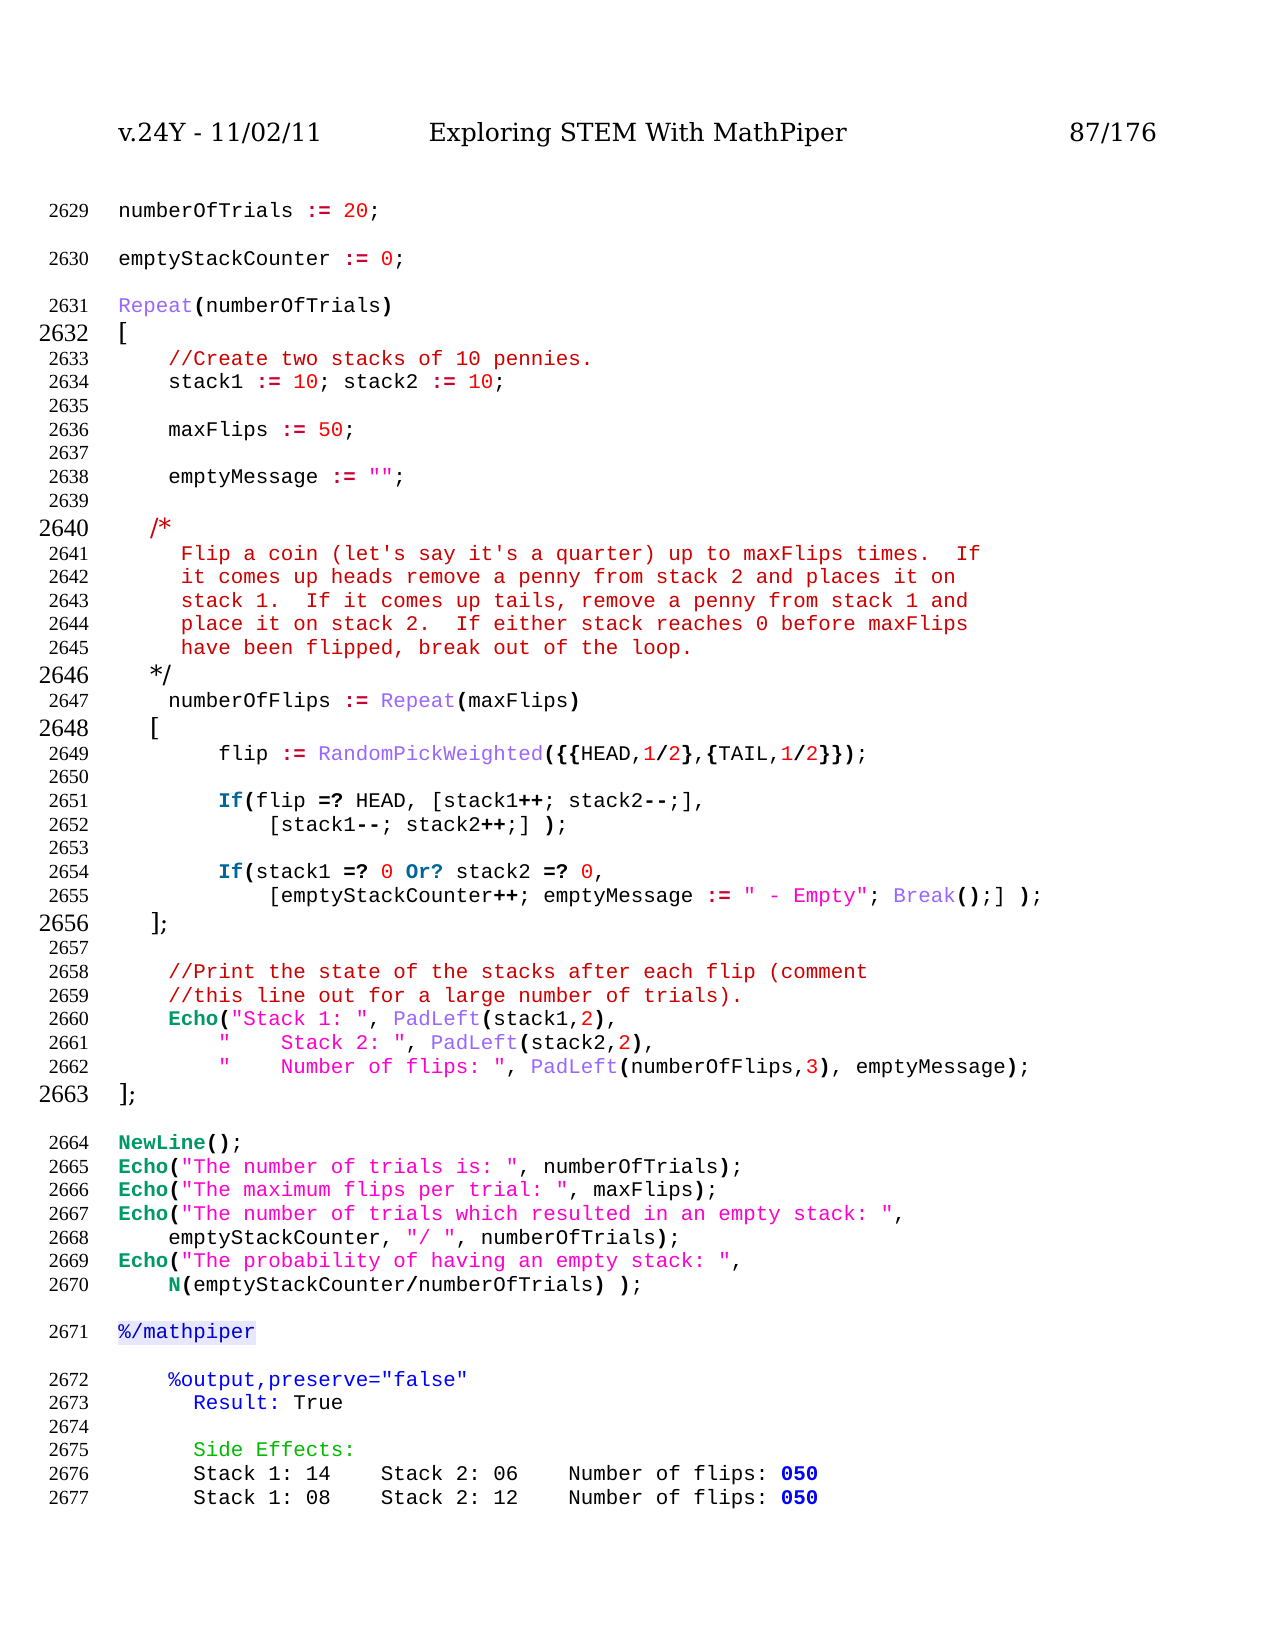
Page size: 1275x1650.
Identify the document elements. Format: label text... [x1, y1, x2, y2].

text ]; [118, 908, 1157, 937]
text emptyStackCounter, "/ ", numberOfTrials); [118, 1227, 1157, 1250]
text flip := RandomPickWeighted({{HEAD,1/2},{TAIL,1/2}}); [118, 743, 1157, 766]
text [ [118, 319, 1157, 348]
text [emptyStackCounter++; emptyMessage := " - Empty"; Break();] ); [118, 884, 1157, 908]
text numberOfTrials := 20; [118, 200, 1157, 224]
text Stack 1: 14 Stack 2: 06 Number of flips: 050 [118, 1463, 1157, 1487]
text N(emptyStackCounter/numberOfTrials) ); [118, 1274, 1157, 1298]
text " Stack 2: ", PadLeft(stack2,2), [118, 1032, 1157, 1056]
text %output,preserve="false" [118, 1368, 1157, 1392]
text NewLine(); [118, 1132, 1157, 1156]
text Echo("The maximum flips per trial: ", maxFlips); [118, 1179, 1157, 1203]
text Echo("The number of trials which resulted in an empty stack: ", [118, 1203, 1157, 1227]
text Echo("Stack 1: ", PadLeft(stack1,2), [118, 1008, 1157, 1032]
text Side Effects: [118, 1439, 1157, 1463]
text [stack1--; stack2++;] ); [118, 814, 1157, 837]
text ]; [118, 1079, 1157, 1108]
text //this line out for a large number of trials). [118, 985, 1157, 1008]
text Result: True [118, 1392, 1157, 1416]
text maxFlips := 50; [118, 419, 1157, 442]
text Echo("The probability of having an empty stack: ", [118, 1250, 1157, 1274]
text place it on stack 2. If either stack reaches 0 before maxFlips [118, 613, 1157, 637]
text Echo("The number of trials is: ", numberOfTrials); [118, 1156, 1157, 1179]
text Repeat(numberOfTrials) [118, 295, 1157, 319]
text %/mathpiper [118, 1321, 1157, 1345]
text emptyStackCounter := 0; [118, 248, 1157, 271]
text numberOfFlips := Repeat(maxFlips) [118, 690, 1157, 713]
text If(stack1 =? 0 Or? stack2 =? 0, [118, 861, 1157, 884]
text " Number of flips: ", PadLeft(numberOfFlips,3), emptyMessage); [118, 1056, 1157, 1079]
text [ [118, 713, 1157, 743]
text stack 1. If it comes up tails, remove a penny from stack 1 and [118, 590, 1157, 613]
text /* [118, 513, 1157, 542]
text it comes up heads remove a penny from stack 2 and places it on [118, 566, 1157, 590]
text have been flipped, break out of the loop. [118, 637, 1157, 661]
text */ [118, 661, 1157, 690]
text stack1 := 10; stack2 := 10; [118, 371, 1157, 395]
text emptyMessage := ""; [118, 466, 1157, 490]
text If(flip =? HEAD, [stack1++; stack2--;], [118, 790, 1157, 814]
text //Create two stacks of 10 pennies. [118, 348, 1157, 371]
text //Print the state of the stacks after each flip (comment [118, 961, 1157, 985]
text Flip a coin (let's say it's a quarter) up to maxFlips times. If [118, 542, 1157, 566]
text Stack 1: 08 Stack 2: 12 Number of flips: 050 [118, 1487, 1157, 1510]
